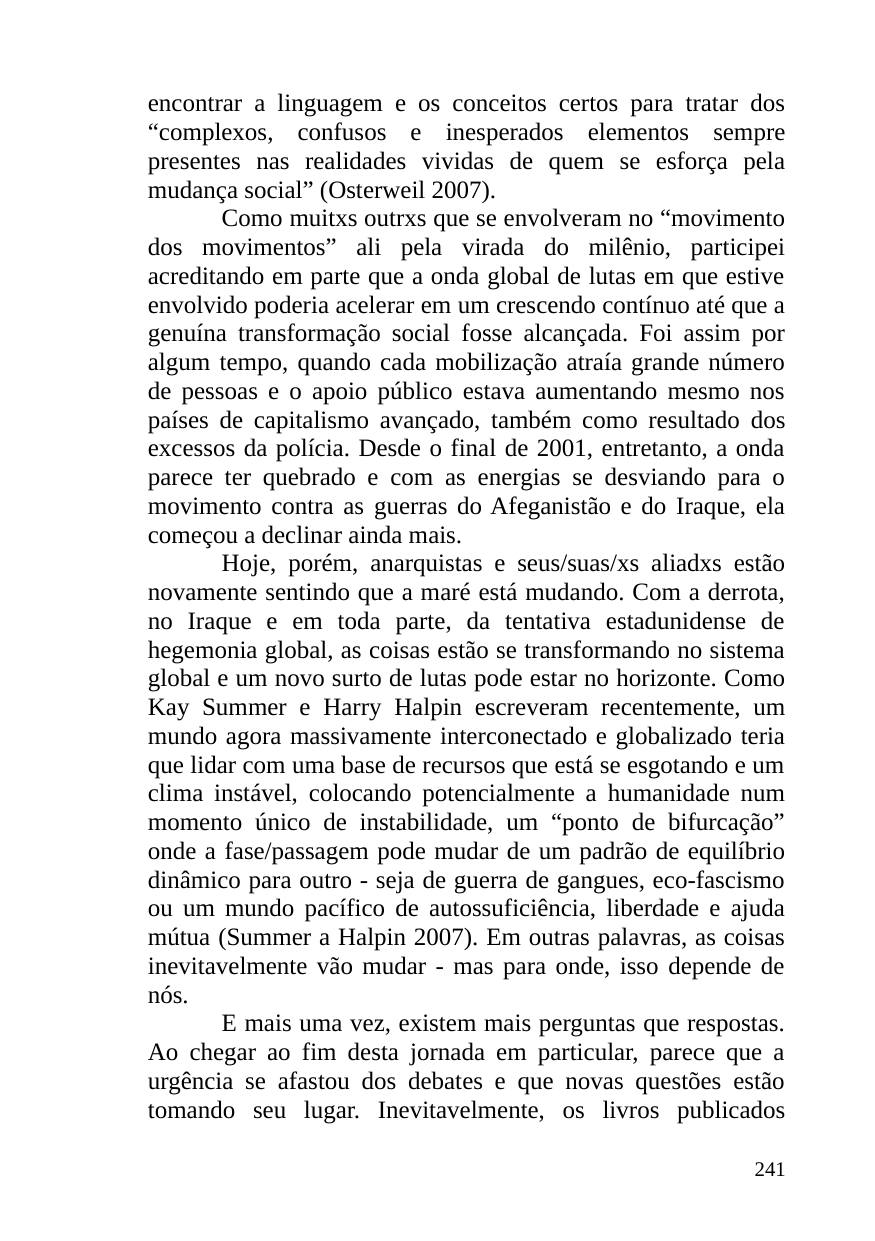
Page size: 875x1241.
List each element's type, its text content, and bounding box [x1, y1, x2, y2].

text E mais uma vez, existem mais perguntas que respostas. Ao chegar ao fim desta jornada em particular, parece que a urgência se afastou dos debates e que novas questões estão tomando seu lugar. Inevitavelmente, os livros publicados [148, 1008, 786, 1123]
text Como muitxs outrxs que se envolveram no “movimento dos movimentos” ali pela virada do milênio, participei acreditando em parte que a onda global de lutas em que estive envolvido poderia acelerar em um crescendo contínuo até que a genuína transformação social fosse alcançada. Foi assim por algum tempo, quando cada mobilização atraía grande número de pessoas e o apoio público estava aumentando mesmo nos países de capitalismo avançado, também como resultado dos excessos da polícia. Desde o final de 2001, entretanto, a onda parece ter quebrado e com as energias se desviando para o movimento contra as guerras do Afeganistão e do Iraque, ela começou a declinar ainda mais. [148, 203, 786, 548]
text encontrar a linguagem e os conceitos certos para tratar dos “complexos, confusos e inesperados elementos sempre presentes nas realidades vividas de quem se esforça pela mudança social” (Osterweil 2007). [148, 88, 786, 203]
text Hoje, porém, anarquistas e seus/suas/xs aliadxs estão novamente sentindo que a maré está mudando. Com a derrota, no Iraque e em toda parte, da tentativa estadunidense de hegemonia global, as coisas estão se transformando no sistema global e um novo surto de lutas pode estar no horizonte. Como Kay Summer e Harry Halpin escreveram recentemente, um mundo agora massivamente interconectado e globalizado teria que lidar com uma base de recursos que está se esgotando e um clima instável, colocando potencialmente a humanidade num momento único de instabilidade, um “ponto de bifurcação” onde a fase/passagem pode mudar de um padrão de equilíbrio dinâmico para outro - seja de guerra de gangues, eco-fascismo ou um mundo pacífico de autossuficiência, liberdade e ajuda mútua (Summer a Halpin 2007). Em outras palavras, as coisas inevitavelmente vão mudar - mas para onde, isso depende de nós. [148, 548, 786, 1008]
